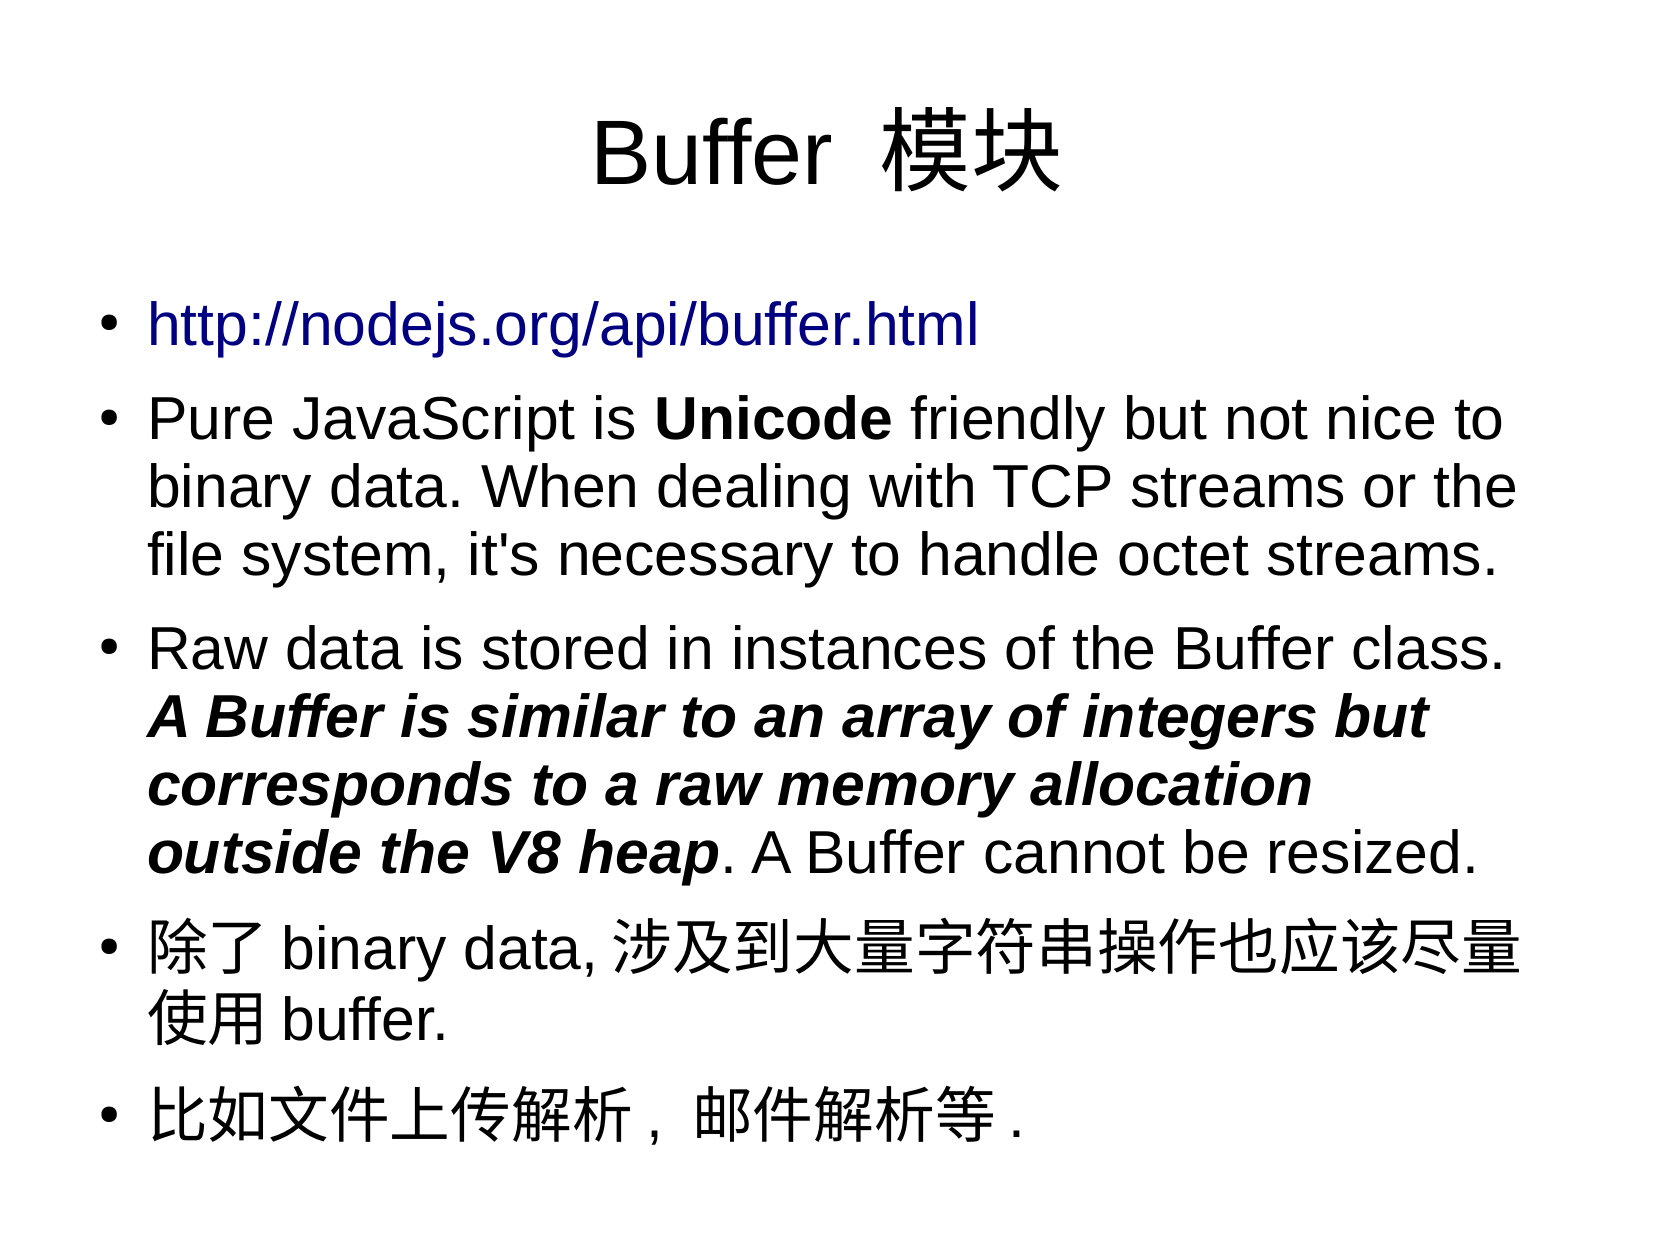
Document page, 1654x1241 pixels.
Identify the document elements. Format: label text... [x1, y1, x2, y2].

title Buffer 模块 [82, 49, 1571, 257]
list http://nodejs.org/api/buffer.html Pure JavaScript is Unicode friendly but not nice to binary data. When dealing with TCP streams or the file system, it's necessary to handle octet streams. Raw data is stored in instances of the Buffer class. A Buffer is similar to an array of integers but corresponds to a raw memory allocation outside the V8 heap. A Buffer cannot be resized. 除了binary data,涉及到大量字符串操作也应该尽量使用buffer. 比如文件上传解析, 邮件解析等. [82, 290, 1538, 1171]
